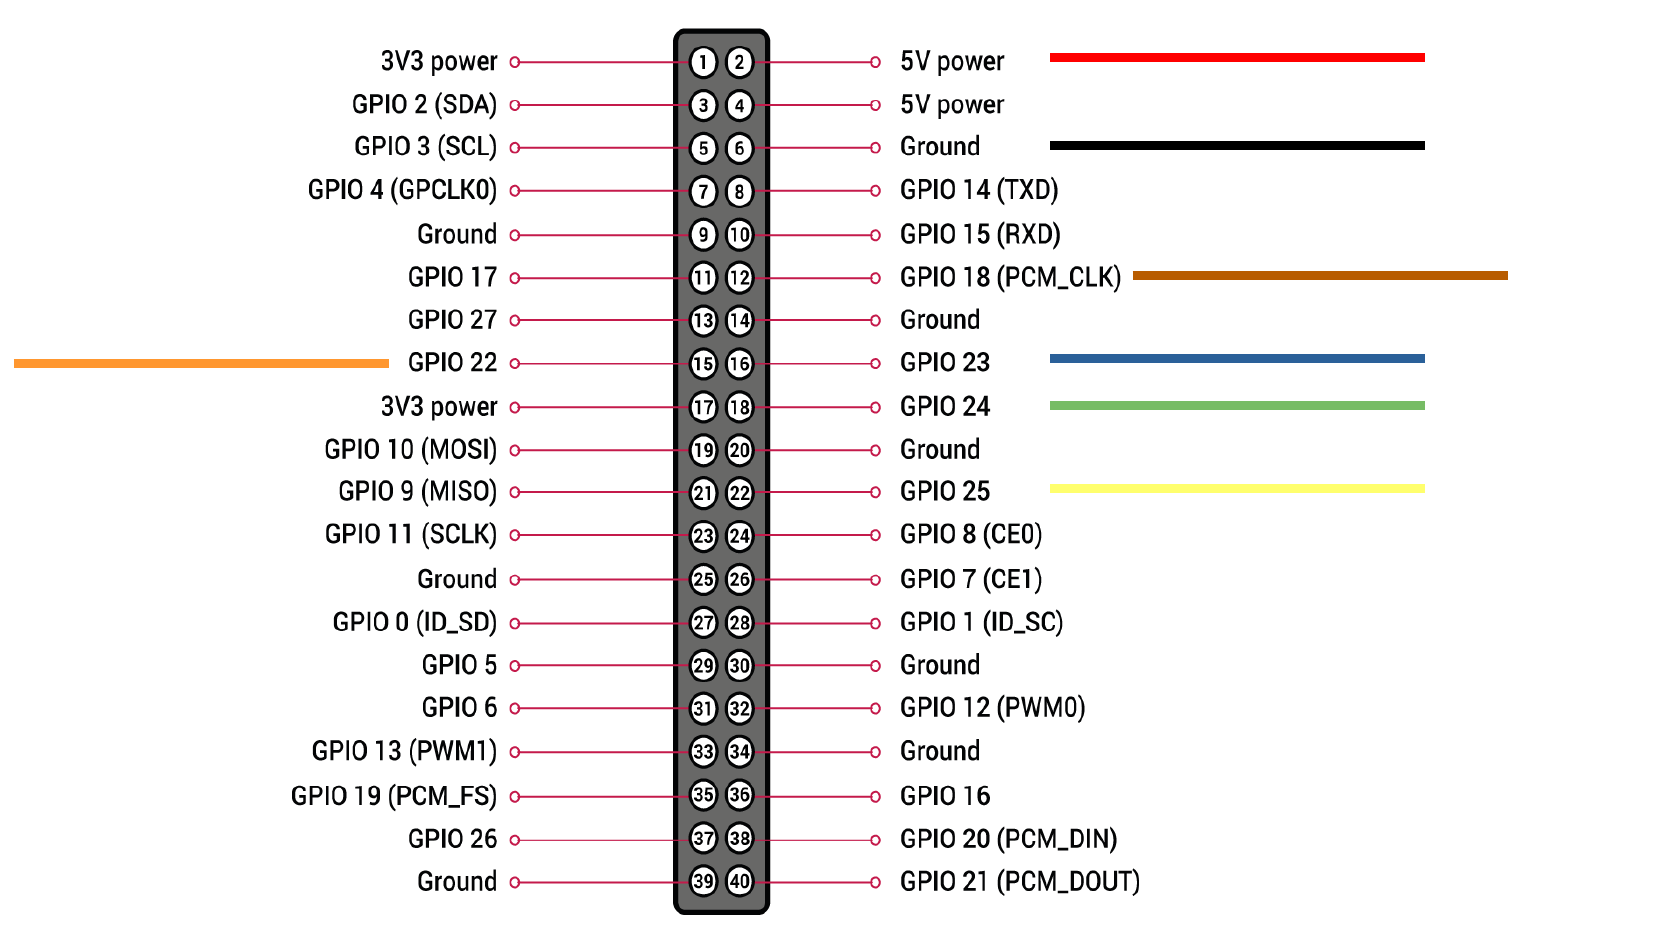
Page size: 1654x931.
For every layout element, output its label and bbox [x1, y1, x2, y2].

picture [262, 11, 1163, 931]
